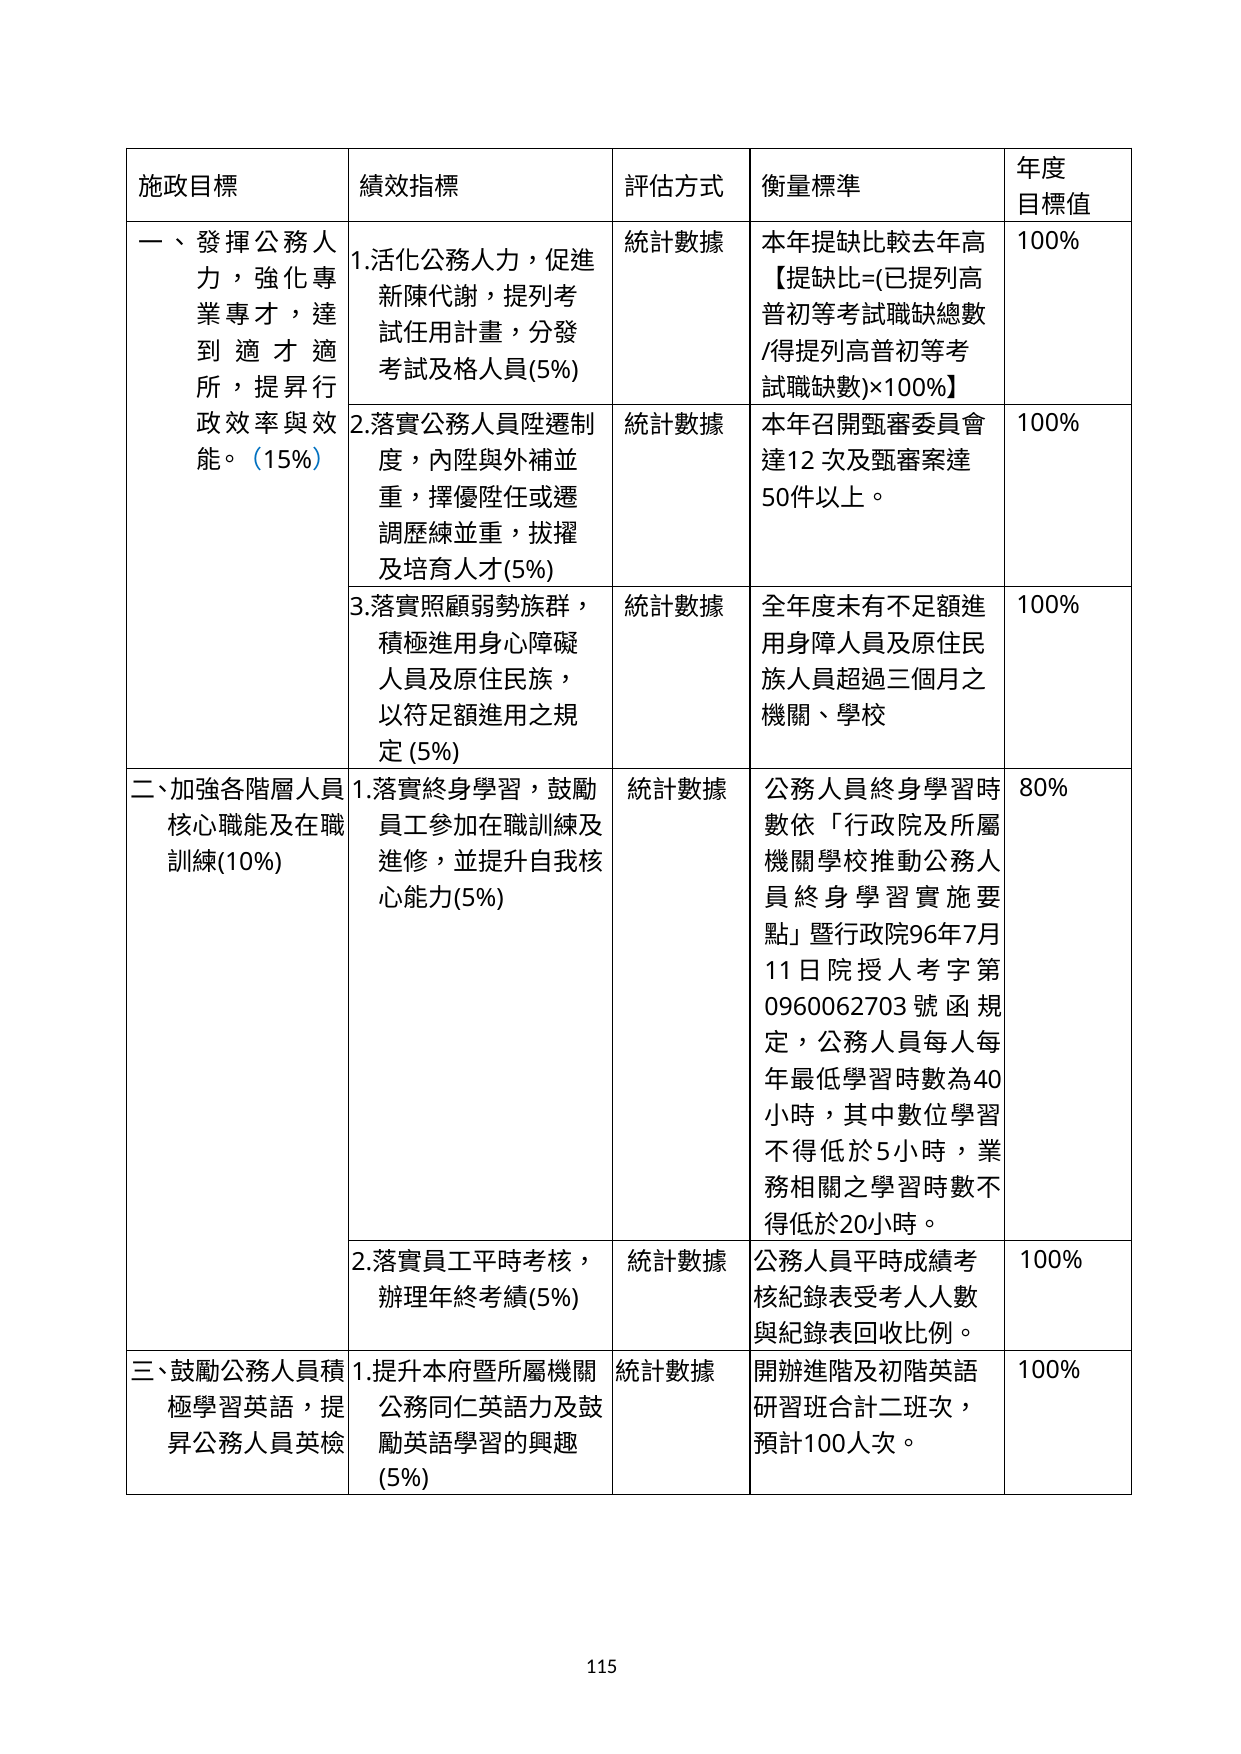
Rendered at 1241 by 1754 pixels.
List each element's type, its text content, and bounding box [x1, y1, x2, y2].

table_header 衡量標準 [751, 149, 1004, 221]
table_header 年度 目標值 [1005, 149, 1131, 221]
table_cell 統計數據 [613, 222, 749, 403]
table_cell 100% [1005, 1351, 1131, 1494]
table_header 評估方式 [613, 149, 749, 221]
table_cell 統計數據 [613, 587, 749, 768]
table_cell 公務人員平時成績考核紀錄表受考人人數與紀錄表回收比例。 [751, 1241, 1004, 1350]
table_header 績效指標 [349, 149, 612, 221]
table_cell 三、鼓勵公務人員積極學習英語，提昇公務人員英檢 [127, 1351, 348, 1494]
table_cell 2.落實員工平時考核，辦理年終考績(5%) [349, 1241, 612, 1350]
table_cell 2.落實公務人員陞遷制度，內陞與外補並重，擇優陞任或遷調歷練並重，拔擢及培育人才(5%) [349, 405, 612, 586]
table_cell 一、發揮公務人力，強化專業專才，達到適才適所，提昇行政效率與效能。（15%） [127, 222, 348, 768]
table_cell 80% [1005, 769, 1131, 1240]
table_cell 3.落實照顧弱勢族群，積極進用身心障礙人員及原住民族，以符足額進用之規定 (5%) [349, 587, 612, 768]
table_cell 1.落實終身學習，鼓勵員工參加在職訓練及進修，並提升自我核心能力(5%) [349, 769, 612, 1240]
table_cell 100% [1005, 587, 1131, 768]
table_cell 統計數據 [613, 769, 749, 1240]
table_cell 100% [1005, 1241, 1131, 1350]
table_cell 100% [1005, 222, 1131, 403]
table_cell 100% [1005, 405, 1131, 586]
table_cell 統計數據 [613, 1241, 749, 1350]
table_cell 本年提缺比較去年高【提缺比=(已提列高普初等考試職缺總數/得提列高普初等考試職缺數)×100%】 [751, 222, 1004, 403]
table_cell 1.活化公務人力，促進新陳代謝，提列考試任用計畫，分發考試及格人員(5%) [349, 222, 612, 403]
table_cell 1.提升本府暨所屬機關公務同仁英語力及鼓勵英語學習的興趣(5%) [349, 1351, 612, 1494]
table_header 施政目標 [127, 149, 348, 221]
table_cell 統計數據 [613, 1351, 749, 1494]
table_cell 開辦進階及初階英語研習班合計二班次，預計100人次。 [751, 1351, 1004, 1494]
table_cell 公務人員終身學習時數依「行政院及所屬機關學校推動公務人員終身學習實施要點」暨行政院96年7月11日院授人考字第0960062703號函規定，公務人員每人每年最低學習時數為40小時，其中數位學習不得低於5小時，業務相關之學習時數不得低於20小時。 [751, 769, 1004, 1240]
table_cell 本年召開甄審委員會達12 次及甄審案達50件以上。 [751, 405, 1004, 586]
table_cell 統計數據 [613, 405, 749, 586]
table_cell 二、加強各階層人員核心職能及在職訓練(10%) [127, 769, 348, 1350]
table_cell 全年度未有不足額進用身障人員及原住民族人員超過三個月之機關、學校 [751, 587, 1004, 768]
